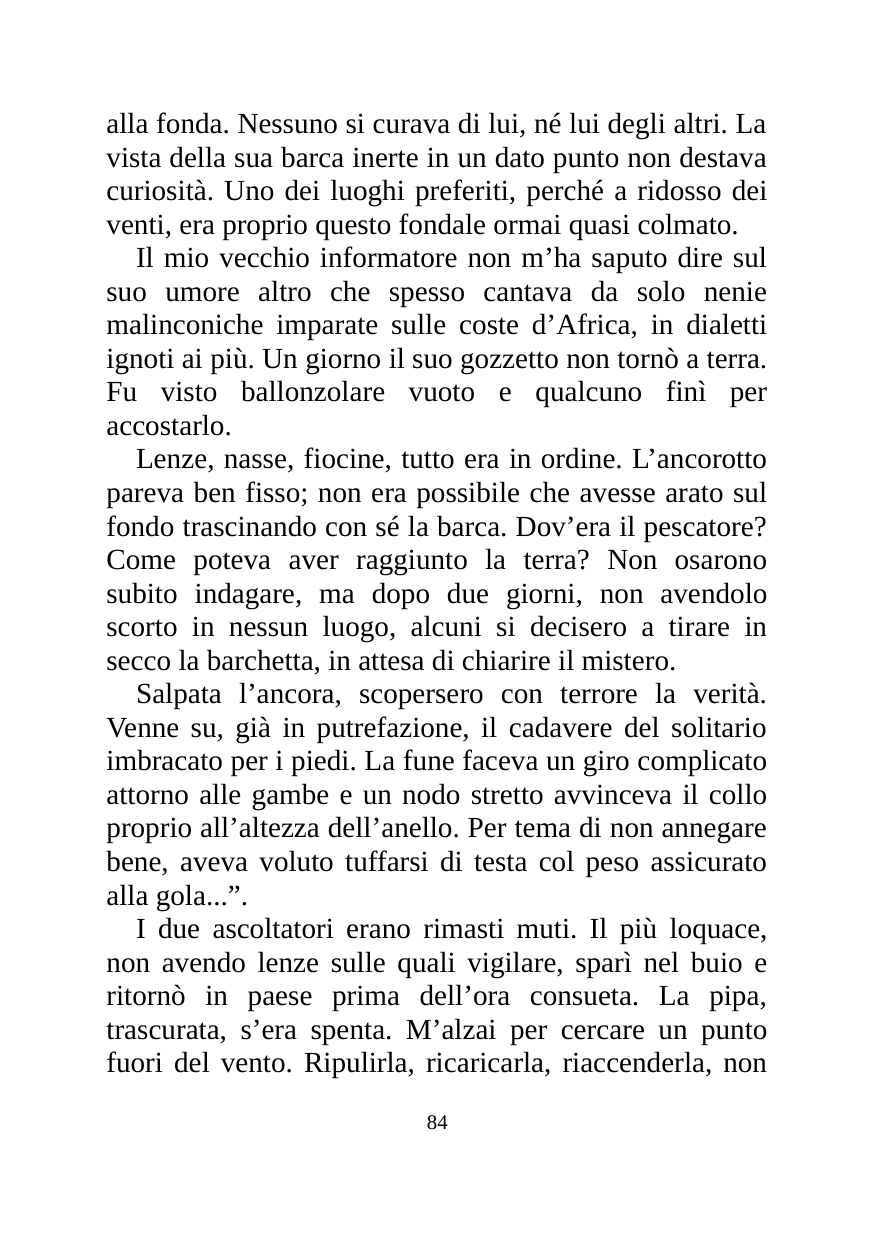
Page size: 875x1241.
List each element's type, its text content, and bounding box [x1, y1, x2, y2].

text Lenze, nasse, fiocine, tutto era in ordine. L’ancorotto pareva ben fisso; non era possibile che avesse arato sul fondo trascinando con sé la barca. Dov’era il pescatore? Come poteva aver raggiunto la terra? Non osarono subito indagare, ma dopo due giorni, non avendolo scorto in nessun luogo, alcuni si decisero a tirare in secco la barchetta, in attesa di chiarire il mistero. [106, 442, 768, 676]
text I due ascoltatori erano rimasti muti. Il più loquace, non avendo lenze sulle quali vigilare, sparì nel buio e ritornò in paese prima dell’ora consueta. La pipa, trascurata, s’era spenta. M’alzai per cercare un punto fuori del vento. Ripulirla, ricaricarla, riaccenderla, non [106, 911, 768, 1079]
text Salpata l’ancora, scopersero con terrore la verità. Venne su, già in putrefazione, il cadavere del solitario imbracato per i piedi. La fune faceva un giro complicato attorno alle gambe e un nodo stretto avvinceva il collo proprio all’altezza dell’anello. Per tema di non annegare bene, aveva voluto tuffarsi di testa col peso assicurato alla gola...”. [106, 676, 768, 911]
text alla fonda. Nessuno si curava di lui, né lui degli altri. La vista della sua barca inerte in un dato punto non destava curiosità. Uno dei luoghi preferiti, perché a ridosso dei venti, era proprio questo fondale ormai quasi colmato. [106, 106, 768, 240]
text Il mio vecchio informatore non m’ha saputo dire sul suo umore altro che spesso cantava da solo nenie malinconiche imparate sulle coste d’Africa, in dialetti ignoti ai più. Un giorno il suo gozzetto non tornò a terra. Fu visto ballonzolare vuoto e qualcuno finì per accostarlo. [106, 240, 768, 442]
